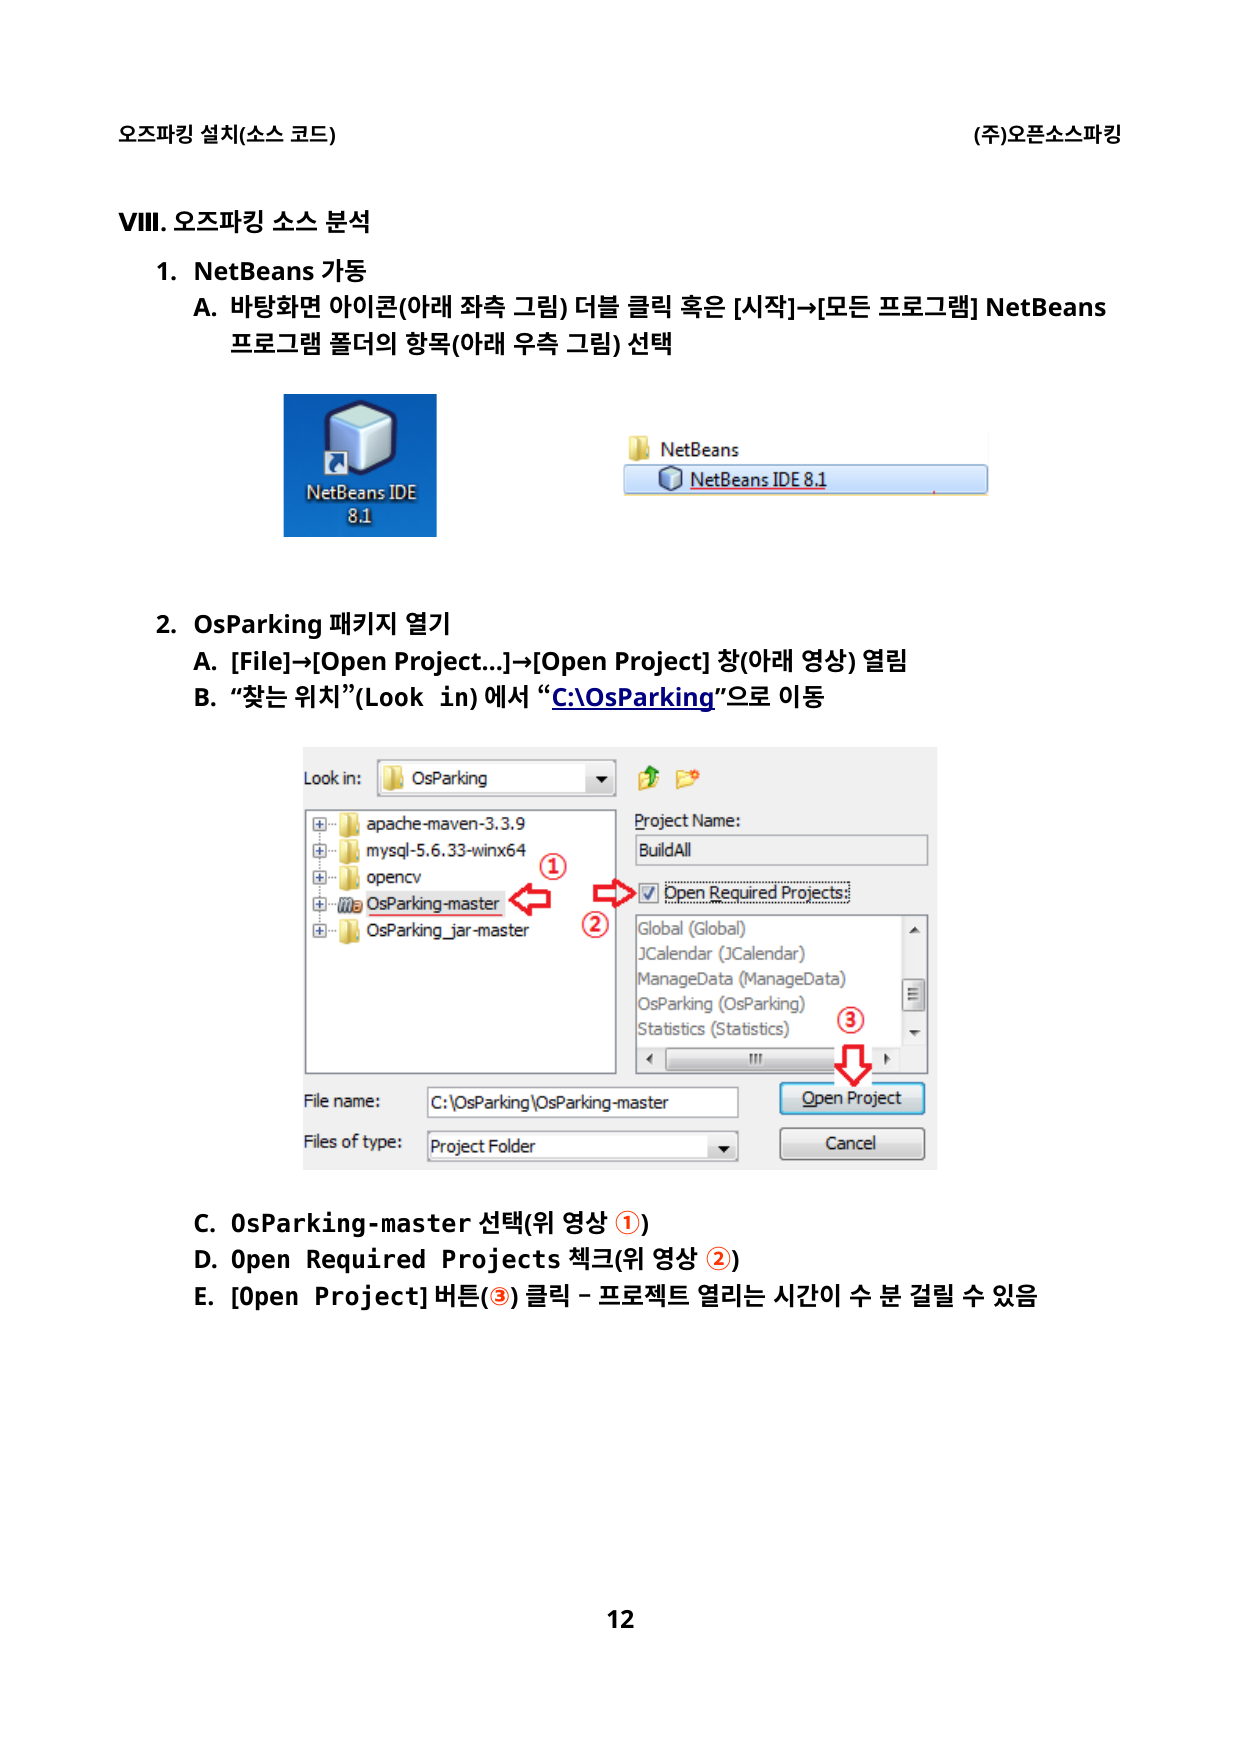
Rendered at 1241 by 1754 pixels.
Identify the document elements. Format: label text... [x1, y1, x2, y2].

picture [623, 433, 990, 496]
list OsParking-master 선택(위 영상 ①) [193, 1204, 1122, 1240]
picture [302, 747, 938, 1170]
list “찾는 위치”(Look in) 에서 “C:\OsParking”으로 이동 [193, 677, 1122, 713]
list [File]→[Open Project…]→[Open Project] 창(아래 영상) 열림 [193, 641, 1122, 677]
list OsParking 패키지 열기 [156, 605, 1122, 641]
picture [283, 394, 437, 537]
list 바탕화면 아이콘(아래 좌측 그림) 더블 클릭 혹은 [시작]→[모든 프로그램] NetBeans 프로그램 폴더의 항목(아래 우측 그림) 선택 [193, 288, 1122, 360]
list NetBeans 가동 [156, 252, 1122, 288]
list [Open Project] 버튼(③) 클릭 – 프로젝트 열리는 시간이 수 분 걸릴 수 있음 [193, 1276, 1122, 1312]
list Open Required Projects 첵크(위 영상 ②) [193, 1240, 1122, 1276]
subtitle Ⅷ. 오즈파킹 소스 분석 [118, 203, 1122, 239]
